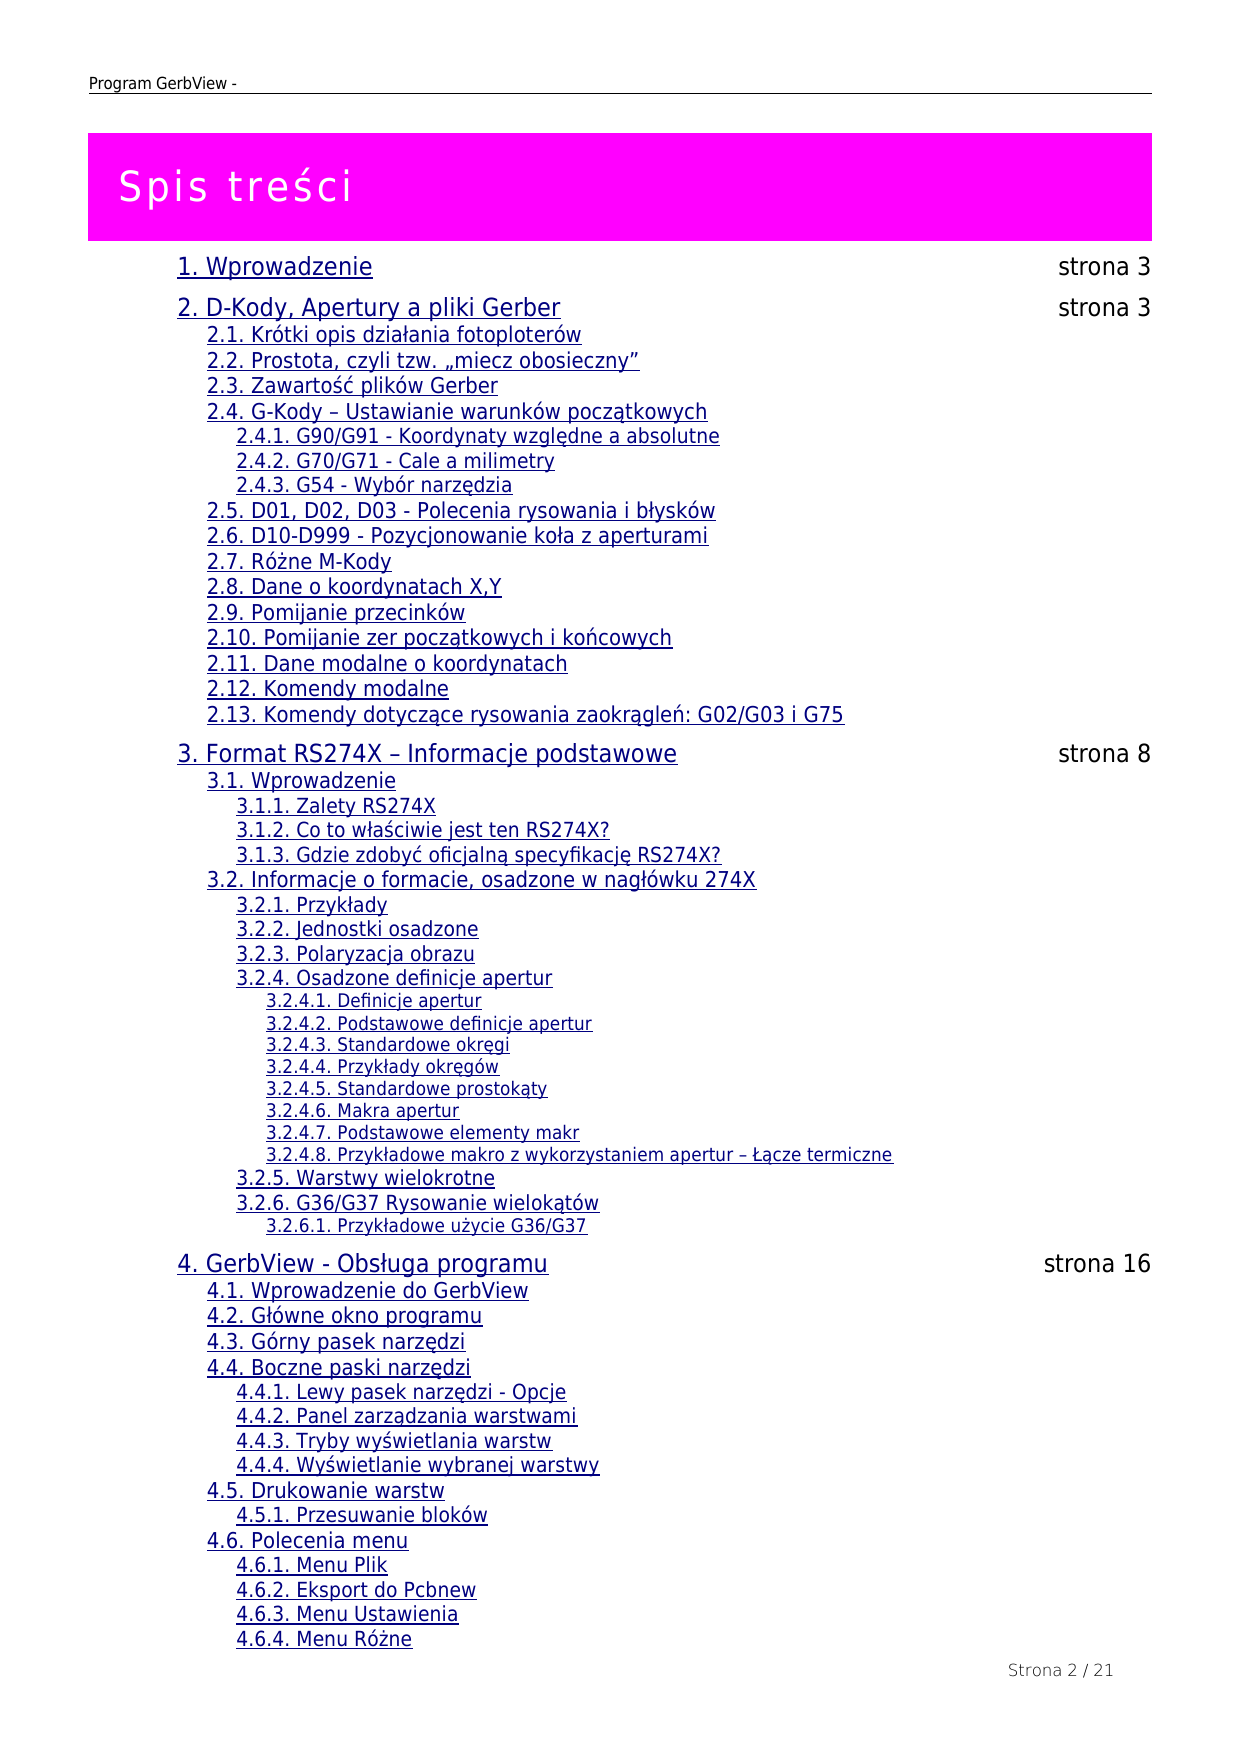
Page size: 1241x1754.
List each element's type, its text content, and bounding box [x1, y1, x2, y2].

text 2.7. Różne M-Kody [207, 549, 1152, 574]
text 4.6.1. Menu Plik [236, 1553, 1152, 1578]
text 2.9. Pomijanie przecinków [207, 600, 1152, 625]
text 2.8. Dane o koordynatach X,Y [207, 574, 1152, 600]
text 3.1.2. Co to właściwie jest ten RS274X? [236, 818, 1152, 842]
text 4.6. Polecenia menu [207, 1528, 1152, 1553]
text 3.2.6. G36/G37 Rysowanie wielokątów [236, 1191, 1152, 1215]
text 2.1. Krótki opis działania fotoploterów [207, 322, 1152, 348]
text 3.2.2. Jednostki osadzone [236, 917, 1152, 941]
text 3.2.4.6. Makra apertur [266, 1100, 1152, 1122]
text 2.5. D01, D02, D03 - Polecenia rysowania i błysków [207, 498, 1152, 523]
text 4.3. Górny pasek narzędzi [207, 1329, 1152, 1354]
text 4.5.1. Przesuwanie bloków [236, 1503, 1152, 1528]
text 4.4. Boczne paski narzędzi [207, 1354, 1152, 1380]
text 2.4.2. G70/G71 - Cale a milimetry [236, 449, 1152, 473]
text 2.4. G-Kody – Ustawianie warunków początkowych [207, 399, 1152, 424]
text 4.6.2. Eksport do Pcbnew [236, 1578, 1152, 1602]
text 3.2.5. Warstwy wielokrotne [236, 1166, 1152, 1191]
text 3. Format RS274X – Informacje podstawowe strona 8 [177, 739, 1152, 768]
text 2.4.1. G90/G91 - Koordynaty względne a absolutne [236, 424, 1152, 449]
text 2.2. Prostota, czyli tzw. „miecz obosieczny” [207, 348, 1152, 373]
text 3.2.4.3. Standardowe okręgi [266, 1034, 1152, 1056]
text 4.6.3. Menu Ustawienia [236, 1602, 1152, 1627]
text 3.2.4.2. Podstawowe definicje apertur [266, 1012, 1152, 1034]
text 4.4.2. Panel zarządzania warstwami [236, 1404, 1152, 1429]
text 4.4.1. Lewy pasek narzędzi - Opcje [236, 1380, 1152, 1404]
text 3.2.3. Polaryzacja obrazu [236, 941, 1152, 966]
text 3.2.4. Osadzone definicje apertur [236, 966, 1152, 990]
text 3.1.3. Gdzie zdobyć oficjalną specyfikację RS274X? [236, 842, 1152, 867]
text 2.4.3. G54 - Wybór narzędzia [236, 473, 1152, 498]
text 3.2.4.4. Przykłady okręgów [266, 1056, 1152, 1078]
text 4.6.4. Menu Różne [236, 1627, 1152, 1651]
text 2.12. Komendy modalne [207, 676, 1152, 702]
text 2. D-Kody, Apertury a pliki Gerber strona 3 [177, 293, 1152, 322]
text 2.10. Pomijanie zer początkowych i końcowych [207, 625, 1152, 651]
text 3.2.4.8. Przykładowe makro z wykorzystaniem apertur – Łącze termiczne [266, 1144, 1152, 1166]
text 3.2.4.1. Definicje apertur [266, 990, 1152, 1012]
text 4.4.3. Tryby wyświetlania warstw [236, 1429, 1152, 1453]
subtitle Spis treści [88, 134, 1152, 241]
text 4.1. Wprowadzenie do GerbView [207, 1278, 1152, 1303]
text 4. GerbView - Obsługa programu strona 16 [177, 1249, 1152, 1278]
text 3.2.1. Przykłady [236, 892, 1152, 917]
text 2.11. Dane modalne o koordynatach [207, 651, 1152, 676]
text 3.2. Informacje o formacie, osadzone w nagłówku 274X [207, 867, 1152, 892]
text 3.2.4.7. Podstawowe elementy makr [266, 1122, 1152, 1144]
text 3.2.6.1. Przykładowe użycie G36/G37 [266, 1215, 1152, 1237]
text 4.5. Drukowanie warstw [207, 1478, 1152, 1503]
text 2.13. Komendy dotyczące rysowania zaokrągleń: G02/G03 i G75 [207, 702, 1152, 727]
text 3.2.4.5. Standardowe prostokąty [266, 1078, 1152, 1100]
text 2.6. D10-D999 - Pozycjonowanie koła z aperturami [207, 523, 1152, 549]
text 2.3. Zawartość plików Gerber [207, 373, 1152, 399]
text 1. Wprowadzenie strona 3 [177, 252, 1152, 281]
text 4.2. Główne okno programu [207, 1303, 1152, 1329]
text 3.1.1. Zalety RS274X [236, 793, 1152, 818]
text 3.1. Wprowadzenie [207, 768, 1152, 793]
text 4.4.4. Wyświetlanie wybranej warstwy [236, 1453, 1152, 1478]
